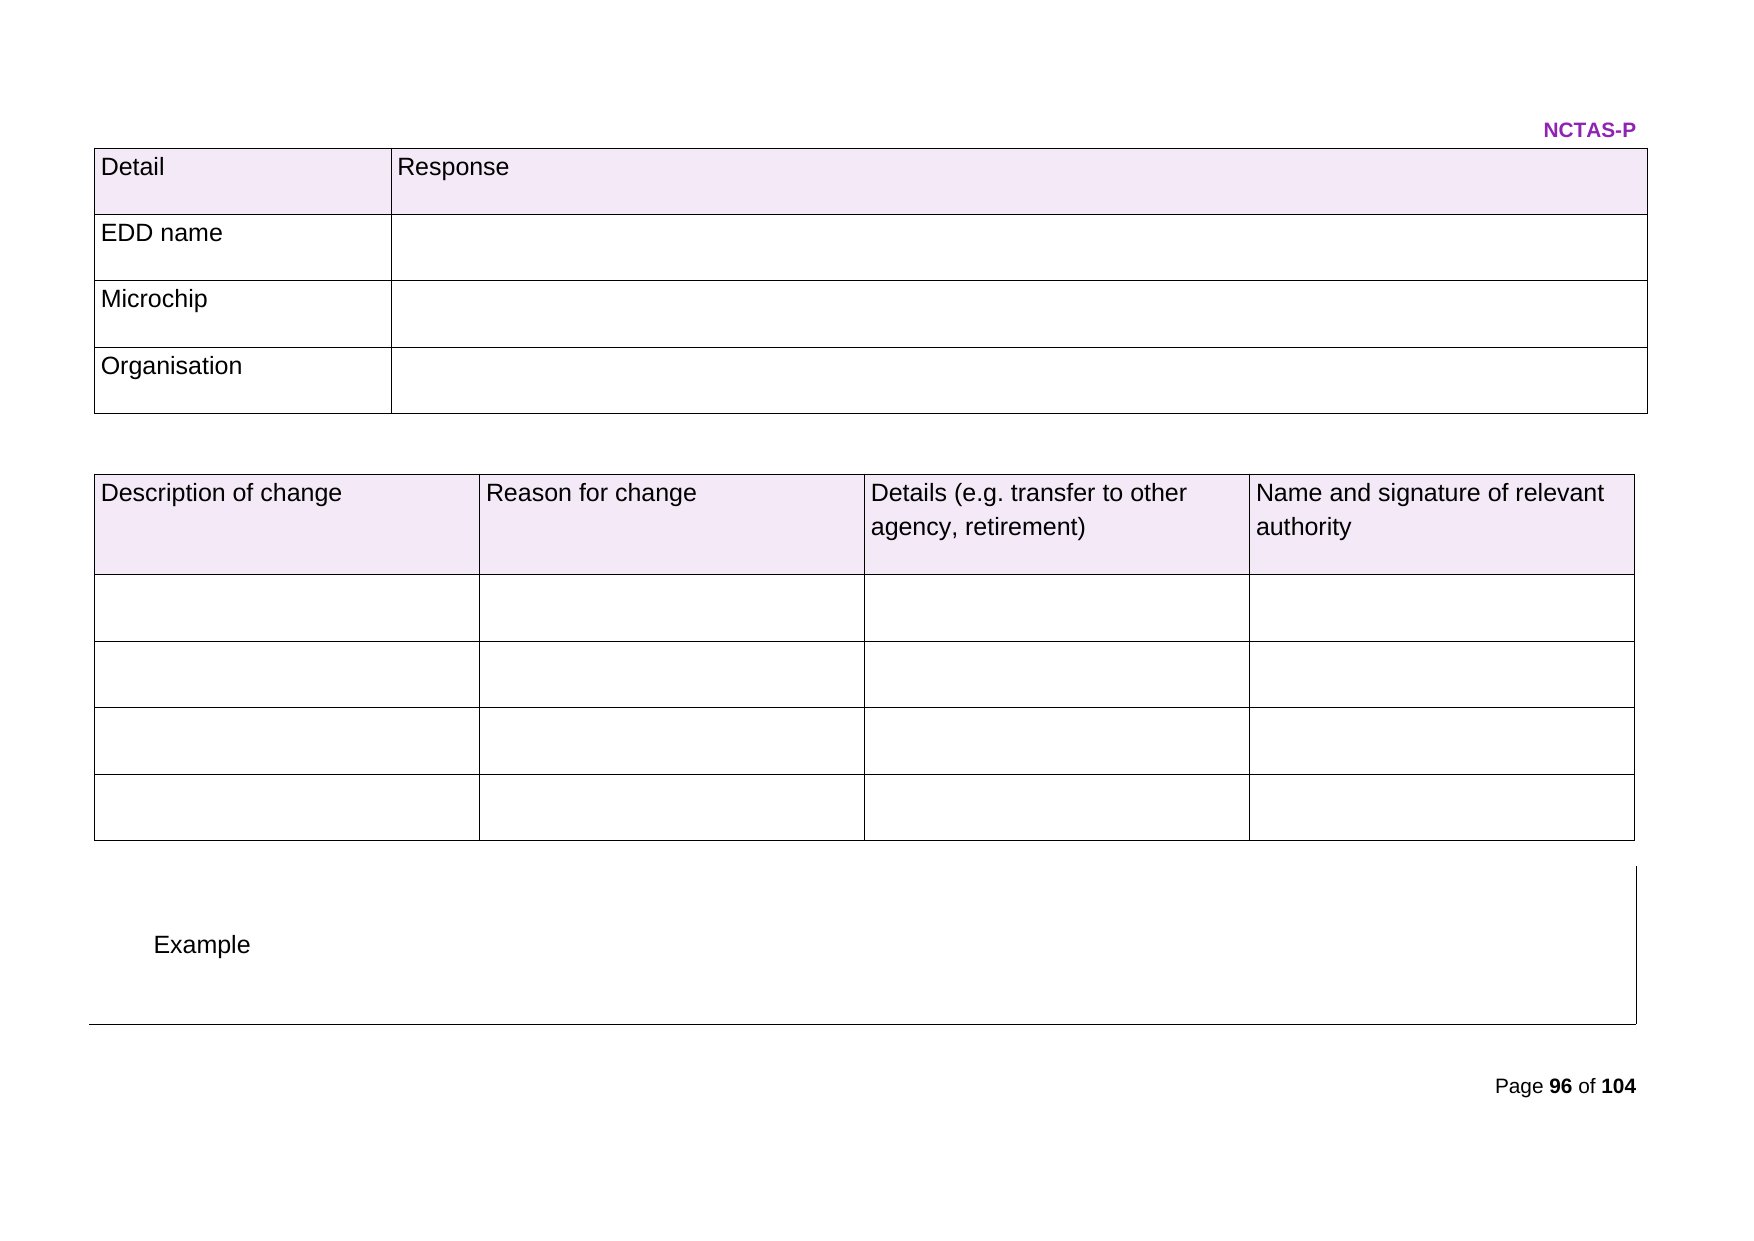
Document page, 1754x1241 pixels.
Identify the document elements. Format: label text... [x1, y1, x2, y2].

table_header Details (e.g. transfer to other agency, retirement) [865, 475, 1249, 574]
table_cell [480, 642, 864, 707]
table_header Description of change [95, 475, 479, 574]
table_cell [480, 575, 864, 641]
table_cell [1250, 642, 1634, 707]
table_cell [1250, 775, 1634, 840]
table_cell [1250, 708, 1634, 773]
table_cell [95, 642, 479, 707]
table_cell [865, 775, 1249, 840]
table_cell Microchip [95, 281, 391, 347]
table_cell [865, 575, 1249, 641]
table_cell EDD name [95, 215, 391, 280]
table_cell [480, 775, 864, 840]
table_header Name and signature of relevant authority [1250, 475, 1634, 574]
table_cell [95, 708, 479, 773]
table_cell [865, 708, 1249, 773]
table_header Reason for change [480, 475, 864, 574]
text Example [89, 866, 1636, 1024]
table_header Response [392, 149, 1647, 214]
table_cell [95, 775, 479, 840]
table_cell [865, 642, 1249, 707]
table_cell [392, 348, 1647, 413]
table_cell [392, 281, 1647, 347]
table_header Detail [95, 149, 391, 214]
table_cell [392, 215, 1647, 280]
table_cell [1250, 575, 1634, 641]
table_cell [480, 708, 864, 773]
table_cell Organisation [95, 348, 391, 413]
table_cell [95, 575, 479, 641]
